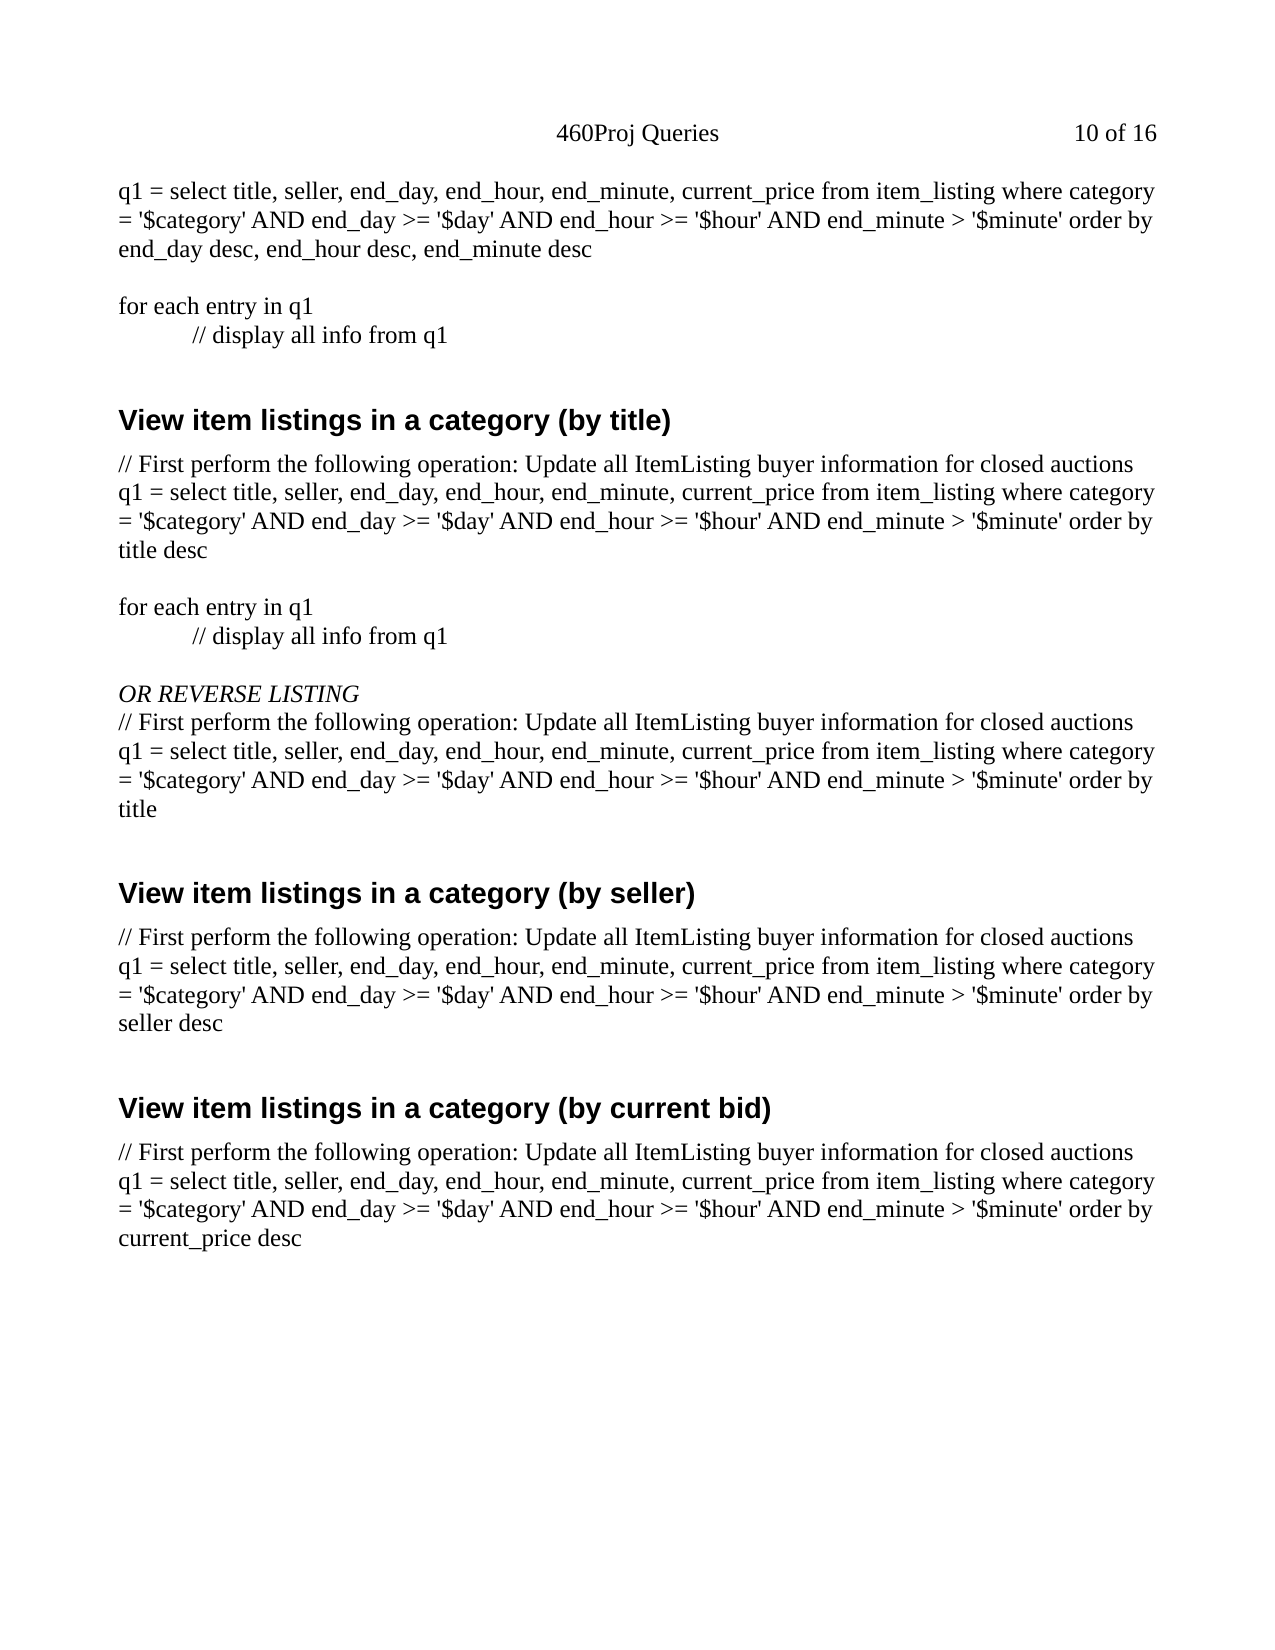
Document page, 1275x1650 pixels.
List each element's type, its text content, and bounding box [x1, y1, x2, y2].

text q1 = select title, seller, end_day, end_hour, end_minute, current_price from item_listing where category = '$category' AND end_day >= '$day' AND end_hour >= '$hour' AND end_minute > '$minute' order by current_price desc [118, 1166, 1157, 1252]
text OR REVERSE LISTING [118, 679, 1157, 707]
text // display all info from q1 [118, 621, 1157, 650]
text q1 = select title, seller, end_day, end_hour, end_minute, current_price from item_listing where category = '$category' AND end_day >= '$day' AND end_hour >= '$hour' AND end_minute > '$minute' order by title [118, 736, 1157, 822]
subtitle View item listings in a category (by title) [118, 403, 1157, 436]
text for each entry in q1 [118, 291, 1157, 320]
text // First perform the following operation: Update all ItemListing buyer information for closed auctions [118, 449, 1157, 477]
text q1 = select title, seller, end_day, end_hour, end_minute, current_price from item_listing where category = '$category' AND end_day >= '$day' AND end_hour >= '$hour' AND end_minute > '$minute' order by end_day desc, end_hour desc, end_minute desc [118, 176, 1157, 263]
text // First perform the following operation: Update all ItemListing buyer information for closed auctions [118, 707, 1157, 736]
text q1 = select title, seller, end_day, end_hour, end_minute, current_price from item_listing where category = '$category' AND end_day >= '$day' AND end_hour >= '$hour' AND end_minute > '$minute' order by seller desc [118, 951, 1157, 1037]
text q1 = select title, seller, end_day, end_hour, end_minute, current_price from item_listing where category = '$category' AND end_day >= '$day' AND end_hour >= '$hour' AND end_minute > '$minute' order by title desc [118, 477, 1157, 564]
text for each entry in q1 [118, 592, 1157, 621]
subtitle View item listings in a category (by seller) [118, 876, 1157, 910]
subtitle View item listings in a category (by current bid) [118, 1091, 1157, 1124]
text // display all info from q1 [118, 320, 1157, 349]
text // First perform the following operation: Update all ItemListing buyer information for closed auctions [118, 922, 1157, 951]
text // First perform the following operation: Update all ItemListing buyer information for closed auctions [118, 1137, 1157, 1166]
